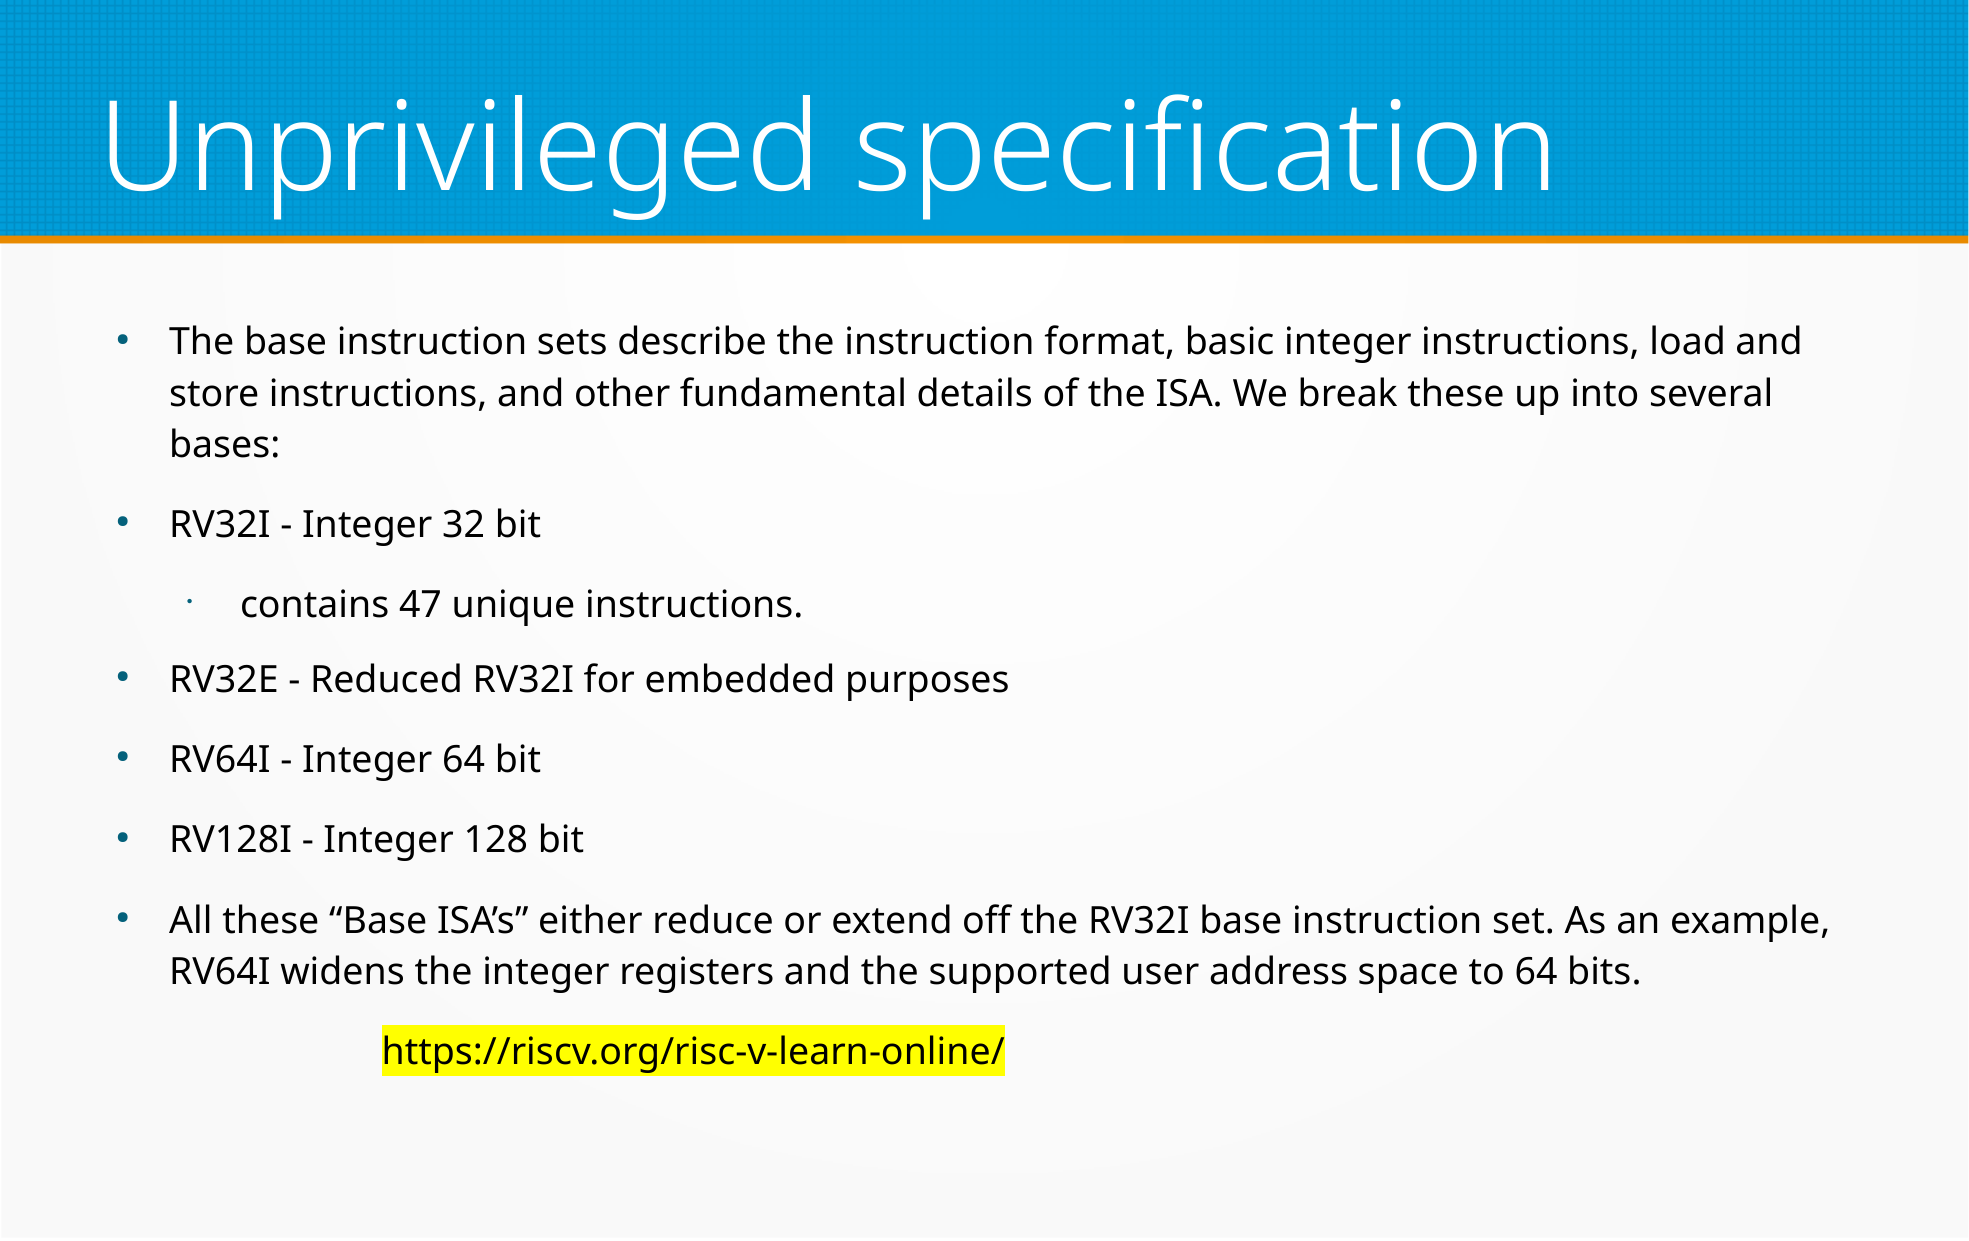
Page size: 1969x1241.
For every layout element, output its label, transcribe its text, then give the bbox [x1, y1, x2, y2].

picture [0, 236, 1969, 1241]
list The base instruction sets describe the instruction format, basic integer instructions, load and store instructions, and other fundamental details of the ISA. We break these up into several bases: RV32I - Integer 32 bit contains 47 unique instructions. RV32E - Reduced RV32I for embedded purposes RV64I - Integer 64 bit RV128I - Integer 128 bit All these “Base ISA’s” either reduce or extend off the RV32I base instruction set. As an example, RV64I widens the integer registers and the supported user address space to 64 bits. https://riscv.org/risc-v-learn-online/ [98, 315, 1861, 1081]
title Unprivileged specification [98, 19, 1870, 227]
